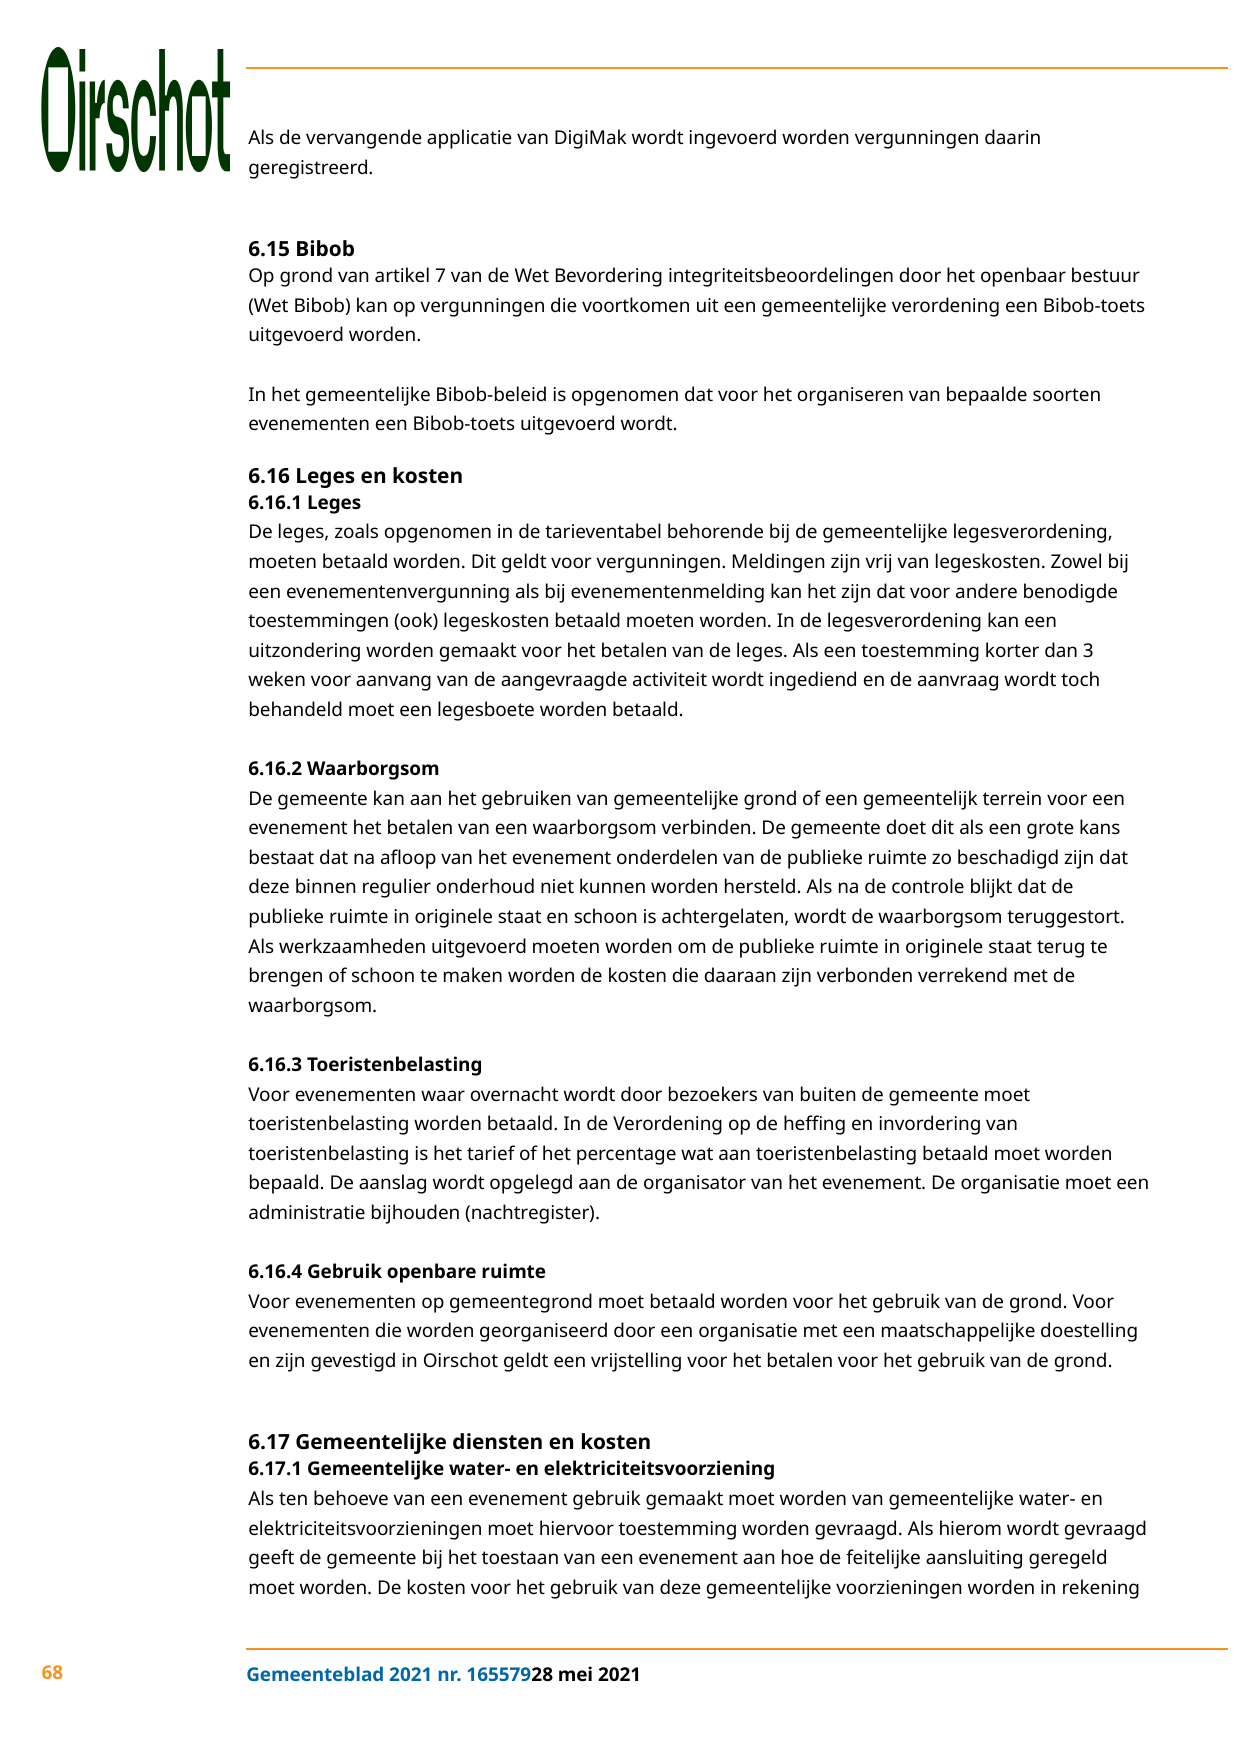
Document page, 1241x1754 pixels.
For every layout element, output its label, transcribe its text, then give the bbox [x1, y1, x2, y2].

text Voor evenementen waar overnacht wordt door bezoekers van buiten de gemeente moet toeristenbelasting worden betaald. In de Verordening op de heffing en invordering van toeristenbelasting is het tarief of het percentage wat aan toeristenbelasting betaald moet worden bepaald. De aanslag wordt opgelegd aan de organisator van het evenement. De organisatie moet een administratie bijhouden (nachtregister). [248, 1081, 1152, 1225]
picture [41, 47, 231, 172]
text 6.16.1 Leges [248, 489, 1152, 515]
text Op grond van artikel 7 van de Wet Bevordering integriteitsbeoordelingen door het openbaar bestuur (Wet Bibob) kan op vergunningen die voortkomen uit een gemeentelijke verordening een Bibob-toets uitgevoerd worden. [248, 262, 1152, 347]
text Als de vervangende applicatie van DigiMak wordt ingevoerd worden vergunningen daarin geregistreerd. [248, 124, 1152, 180]
text 6.16.3 Toeristenbelasting [248, 1051, 1152, 1077]
text 6.17 Gemeentelijke diensten en kosten [248, 1427, 1152, 1456]
text 6.15 Bibob [248, 234, 1152, 262]
text De gemeente kan aan het gebruiken van gemeentelijke grond of een gemeentelijk terrein voor een evenement het betalen van een waarborgsom verbinden. De gemeente doet dit als een grote kans bestaat dat na afloop van het evenement onderdelen van de publieke ruimte zo beschadigd zijn dat deze binnen regulier onderhoud niet kunnen worden hersteld. Als na de controle blijkt dat de publieke ruimte in originele staat en schoon is achtergelaten, wordt de waarborgsom teruggestort. Als werkzaamheden uitgevoerd moeten worden om de publieke ruimte in originele staat terug te brengen of schoon te maken worden de kosten die daaraan zijn verbonden verrekend met de waarborgsom. [248, 785, 1152, 1018]
text 6.16.2 Waarborgsom [248, 755, 1152, 781]
text 6.16 Leges en kosten [248, 461, 1152, 489]
text 6.16.4 Gebruik openbare ruimte [248, 1258, 1152, 1284]
text De leges, zoals opgenomen in de tarieventabel behorende bij de gemeentelijke legesverordening, moeten betaald worden. Dit geldt voor vergunningen. Meldingen zijn vrij van legeskosten. Zowel bij een evenementenvergunning als bij evenementenmelding kan het zijn dat voor andere benodigde toestemmingen (ook) legeskosten betaald moeten worden. In de legesverordening kan een uitzondering worden gemaakt voor het betalen van de leges. Als een toestemming korter dan 3 weken voor aanvang van de aangevraagde activiteit wordt ingediend en de aanvraag wordt toch behandeld moet een legesboete worden betaald. [248, 519, 1152, 722]
text Voor evenementen op gemeentegrond moet betaald worden voor het gebruik van de grond. Voor evenementen die worden georganiseerd door een organisatie met een maatschappelijke doestelling en zijn gevestigd in Oirschot geldt een vrijstelling voor het betalen voor het gebruik van de grond. [248, 1288, 1152, 1373]
text Als ten behoeve van een evenement gebruik gemaakt moet worden van gemeentelijke water- en elektriciteitsvoorzieningen moet hiervoor toestemming worden gevraagd. Als hierom wordt gevraagd geeft de gemeente bij het toestaan van een evenement aan hoe de feitelijke aansluiting geregeld moet worden. De kosten voor het gebruik van deze gemeentelijke voorzieningen worden in rekening [248, 1485, 1152, 1599]
text 6.17.1 Gemeentelijke water- en elektriciteitsvoorziening [248, 1456, 1152, 1481]
text In het gemeentelijke Bibob-beleid is opgenomen dat voor het organiseren van bepaalde soorten evenementen een Bibob-toets uitgevoerd wordt. [248, 381, 1152, 436]
